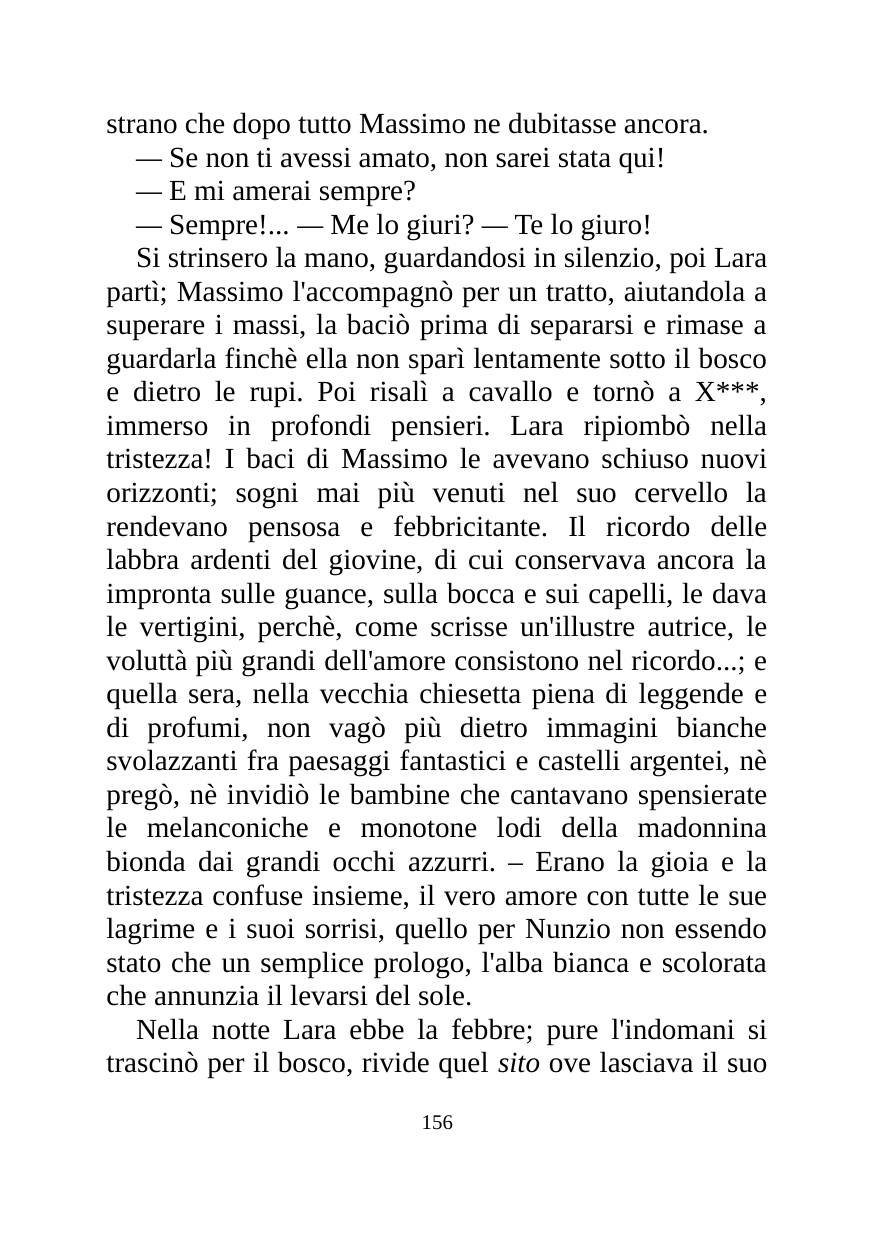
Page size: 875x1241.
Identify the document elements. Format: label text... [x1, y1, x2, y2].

text strano che dopo tutto Massimo ne dubitasse ancora. [106, 106, 768, 140]
text — Se non ti avessi amato, non sarei stata qui! [106, 140, 768, 173]
text — Sempre!... — Me lo giuri? — Te lo giuro! [106, 207, 768, 240]
text Nella notte Lara ebbe la febbre; pure l'indomani si trascinò per il bosco, rivide quel sito ove lasciava il suo [106, 1012, 768, 1079]
text — E mi amerai sempre? [106, 173, 768, 207]
text Si strinsero la mano, guardandosi in silenzio, poi Lara partì; Massimo l'accompagnò per un tratto, aiutandola a superare i massi, la baciò prima di separarsi e rimase a guardarla finchè ella non sparì lentamente sotto il bosco e dietro le rupi. Poi risalì a cavallo e tornò a X***, immerso in profondi pensieri. Lara ripiombò nella tristezza! I baci di Massimo le avevano schiuso nuovi orizzonti; sogni mai più venuti nel suo cervello la rendevano pensosa e febbricitante. Il ricordo delle labbra ardenti del giovine, di cui conservava ancora la impronta sulle guance, sulla bocca e sui capelli, le dava le vertigini, perchè, come scrisse un'illustre autrice, le voluttà più grandi dell'amore consistono nel ricordo...; e quella sera, nella vecchia chiesetta piena di leggende e di profumi, non vagò più dietro immagini bianche svolazzanti fra paesaggi fantastici e castelli argentei, nè pregò, nè invidiò le bambine che cantavano spensierate le melanconiche e monotone lodi della madonnina bionda dai grandi occhi azzurri. – Erano la gioia e la tristezza confuse insieme, il vero amore con tutte le sue lagrime e i suoi sorrisi, quello per Nunzio non essendo stato che un semplice prologo, l'alba bianca e scolorata che annunzia il levarsi del sole. [106, 240, 768, 1012]
